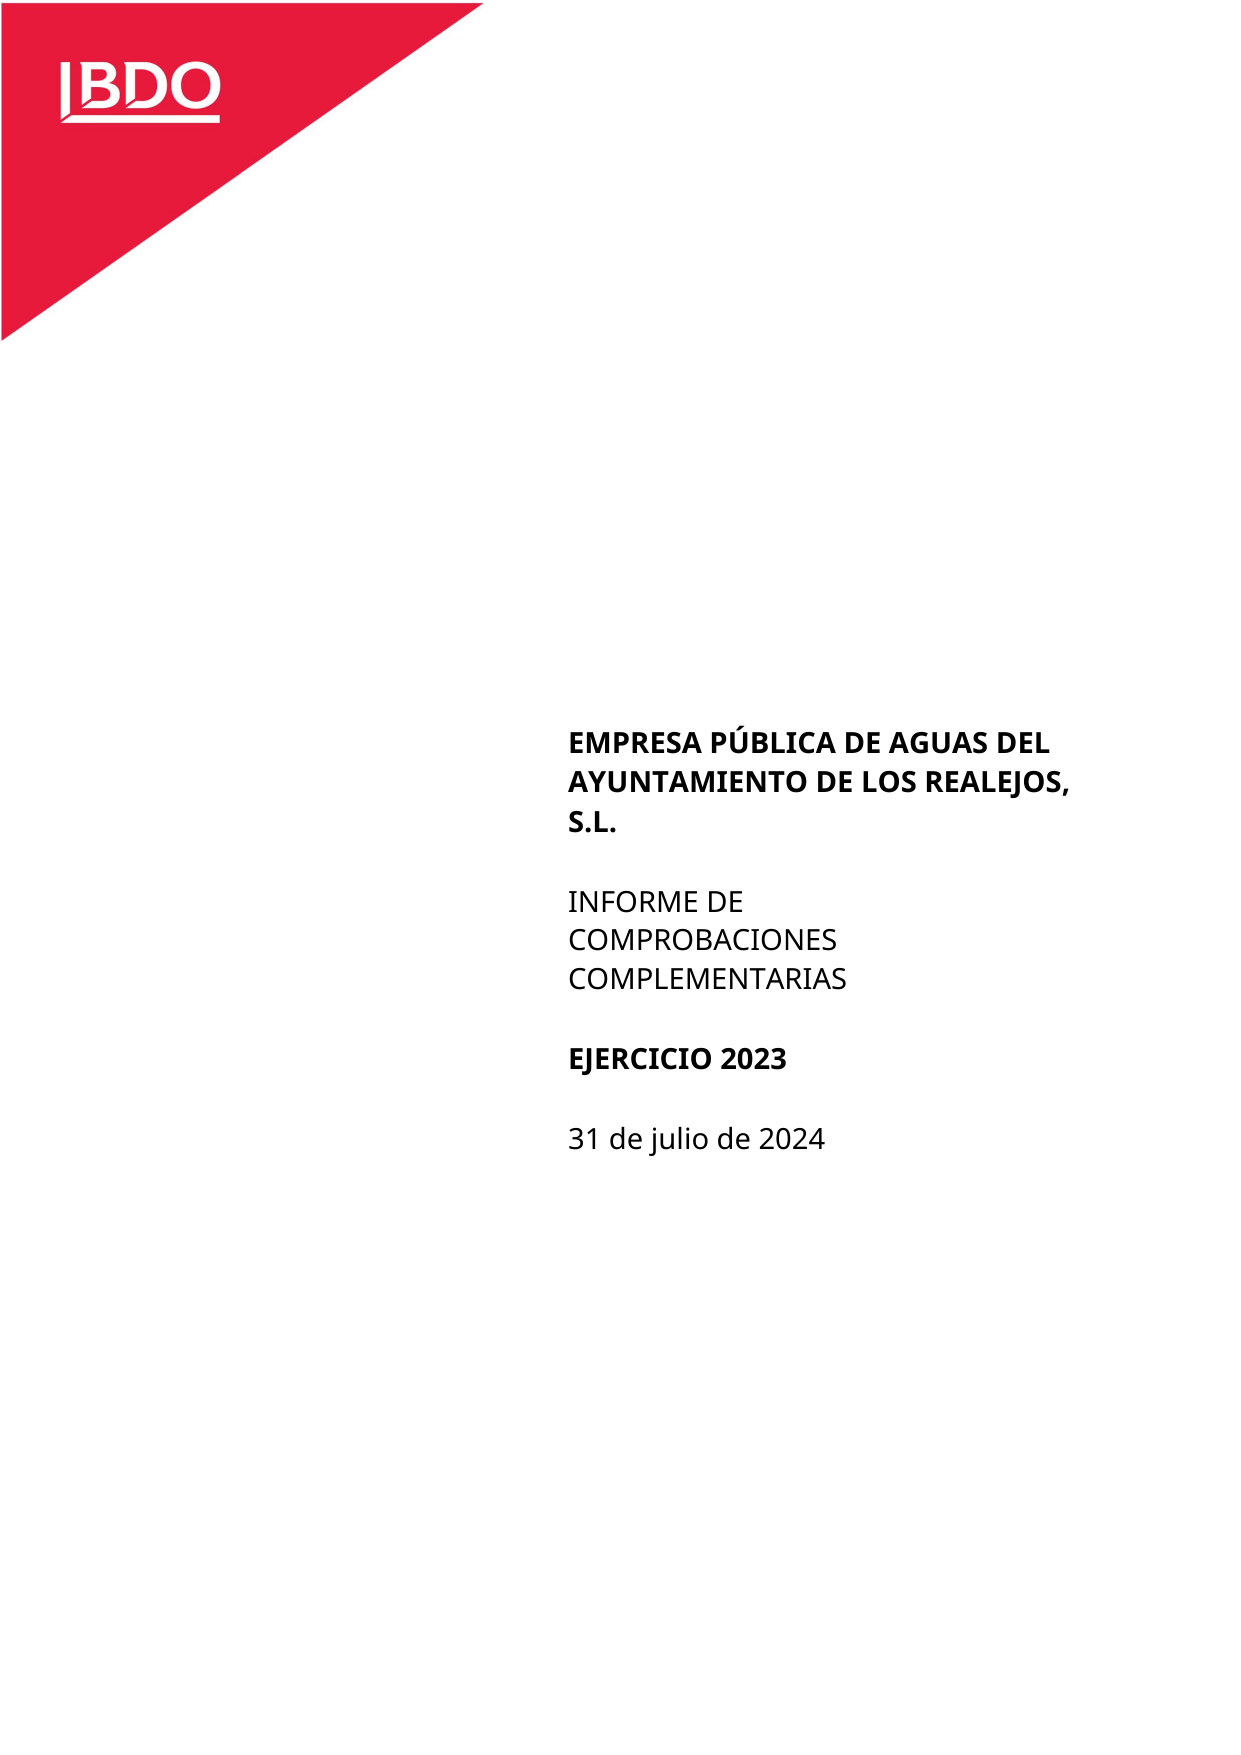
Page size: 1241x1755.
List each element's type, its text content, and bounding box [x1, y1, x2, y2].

text 31 de julio de 2024 [568, 1118, 1120, 1158]
text EJERCICIO 2023 [568, 1038, 1120, 1078]
text EMPRESA PÚBLICA DE AGUAS DEL AYUNTAMIENTO DE LOS REALEJOS, S.L. [568, 722, 1108, 841]
text INFORME DE COMPROBACIONES COMPLEMENTARIAS [568, 882, 974, 998]
